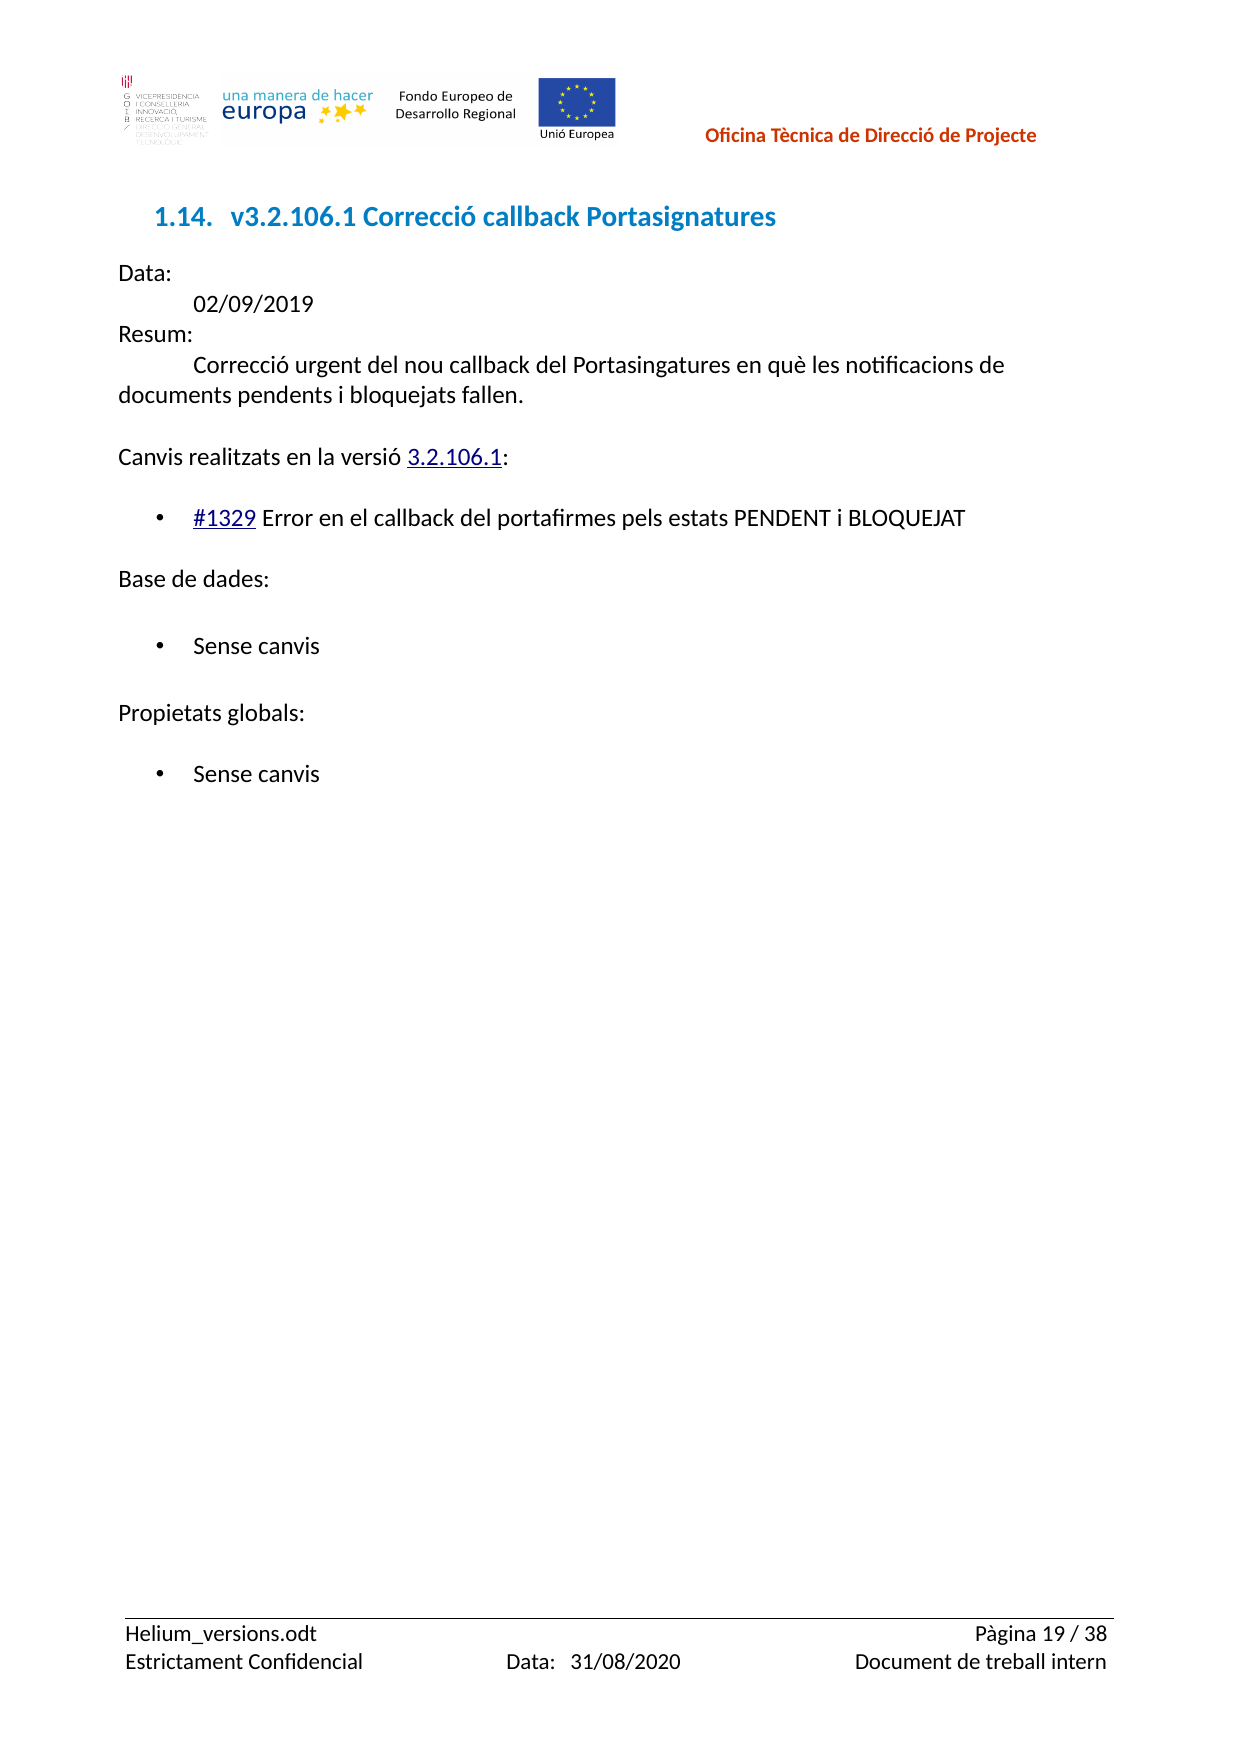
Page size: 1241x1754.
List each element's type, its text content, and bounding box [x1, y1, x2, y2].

subtitle v3.2.106.1 Correcció callback Portasignatures [153, 198, 1122, 234]
list #1329 Error en el callback del portafirmes pels estats PENDENT i BLOQUEJAT [156, 502, 1122, 532]
text Canvis realitzats en la versió 3.2.106.1: [118, 441, 1122, 471]
text Resum: [118, 319, 1122, 349]
picture [219, 73, 621, 147]
text Base de dades: [118, 563, 1122, 593]
text Correcció urgent del nou callback del Portasingatures en què les notificacions de documents pendents i bloquejats fallen. [118, 349, 1122, 410]
list Sense canvis [156, 630, 1122, 660]
text 02/09/2019 [118, 288, 1122, 319]
picture [118, 73, 213, 147]
text Data: [118, 258, 1122, 288]
list Sense canvis [156, 758, 1122, 788]
text Propietats globals: [118, 697, 1122, 727]
